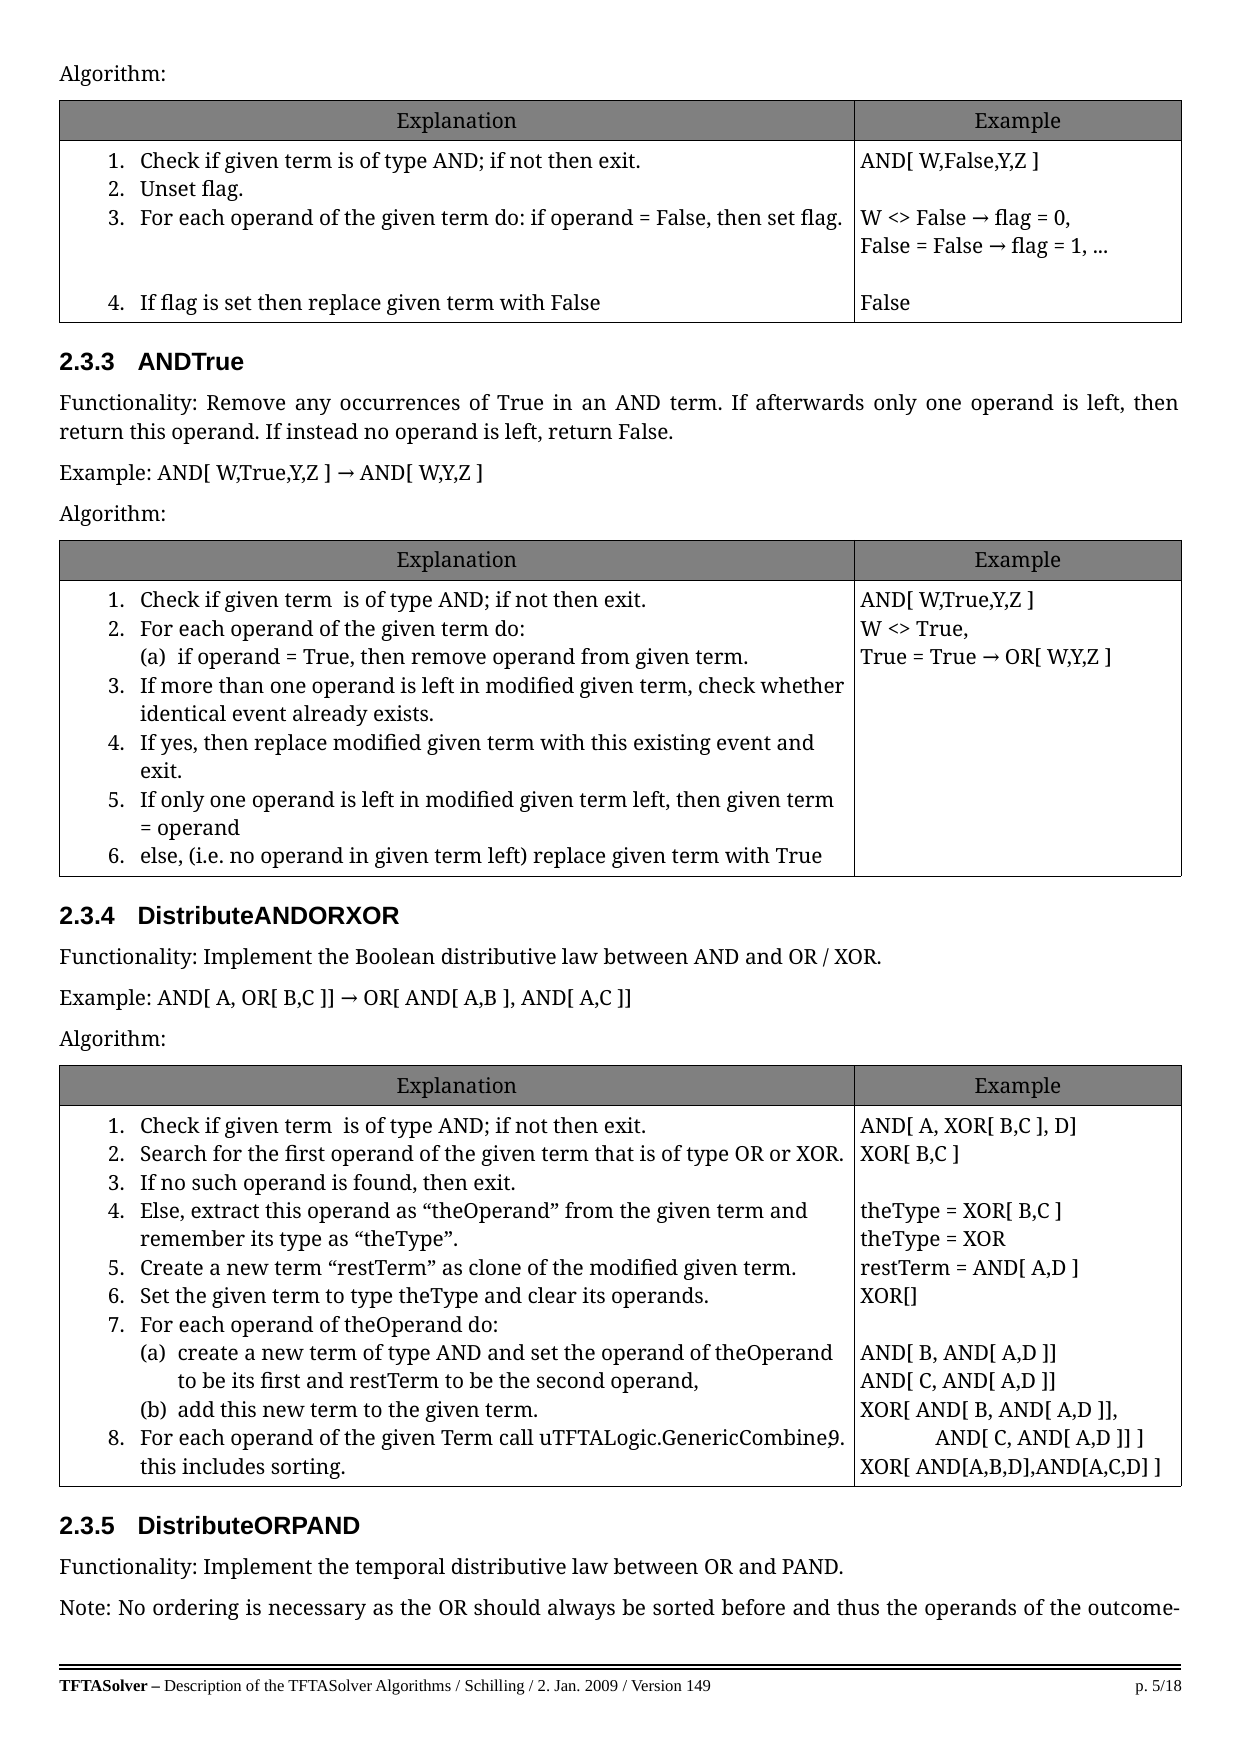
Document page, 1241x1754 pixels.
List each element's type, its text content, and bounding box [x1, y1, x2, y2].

table_header Example [855, 1066, 1181, 1105]
table_cell AND[ W,False,Y,Z ] W <> False → flag = 0, False = False → flag = 1, ... False [855, 141, 1181, 322]
subtitle ANDTrue [59, 347, 1181, 376]
table_cell Check if given term is of type AND; if not then exit. Search for the first operand of the given term that is of type OR or XOR. If no such operand is found, then exit. Else, extract this operand as “theOperand” from the given term and remember its type as “theType”. Create a new term “restTerm” as clone of the modified given term. Set the given term to type theType and clear its operands. For each operand of theOperand do: create a new term of type AND and set the operand of theOperand to be its first and restTerm to be the second operand, add this new term to the given term. For each operand of the given Term call uTFTALogic.GenericCombine, this includes sorting. [60, 1106, 854, 1486]
table_header Explanation [60, 1066, 854, 1105]
text Note: No ordering is necessary as the OR should always be sorted before and thus the operands of the outcome- [59, 1593, 1181, 1622]
table_cell Check if given term is of type AND; if not then exit. Unset flag. For each operand of the given term do: if operand = False, then set flag. If flag is set then replace given term with False [60, 141, 854, 322]
table_cell AND[ A, XOR[ B,C ], D] XOR[ B,C ] theType = XOR[ B,C ] theType = XOR restTerm = AND[ A,D ] XOR[] AND[ B, AND[ A,D ]] AND[ C, AND[ A,D ]] XOR[ AND[ B, AND[ A,D ]], AND[ C, AND[ A,D ]] ] XOR[ AND[A,B,D],AND[A,C,D] ] [855, 1106, 1181, 1486]
table_header Explanation [60, 101, 854, 140]
subtitle DistributeORPAND [59, 1511, 1181, 1540]
table_cell AND[ W,True,Y,Z ] W <> True, True = True → OR[ W,Y,Z ] [855, 581, 1181, 876]
text Algorithm: [59, 1024, 1181, 1052]
subtitle DistributeANDORXOR [59, 901, 1181, 929]
text Example: AND[ A, OR[ B,C ]] → OR[ AND[ A,B ], AND[ A,C ]] [59, 983, 1181, 1011]
text Algorithm: [59, 59, 1181, 87]
table_header Example [855, 541, 1181, 580]
text Functionality: Implement the Boolean distributive law between AND and OR / XOR. [59, 942, 1181, 971]
text Functionality: Implement the temporal distributive law between OR and PAND. [59, 1552, 1181, 1581]
text Algorithm: [59, 499, 1181, 527]
text Example: AND[ W,True,Y,Z ] → AND[ W,Y,Z ] [59, 458, 1181, 486]
table_header Example [855, 101, 1181, 140]
table_header Explanation [60, 541, 854, 580]
table_cell Check if given term is of type AND; if not then exit. For each operand of the given term do: if operand = True, then remove operand from given term. If more than one operand is left in modified given term, check whether identical event already exists. If yes, then replace modified given term with this existing event and exit. If only one operand is left in modified given term left, then given term = operand else, (i.e. no operand in given term left) replace given term with True [60, 581, 854, 876]
text Functionality: Remove any occurrences of True in an AND term. If afterwards only one operand is left, then return this operand. If instead no operand is left, return False. [59, 388, 1181, 445]
